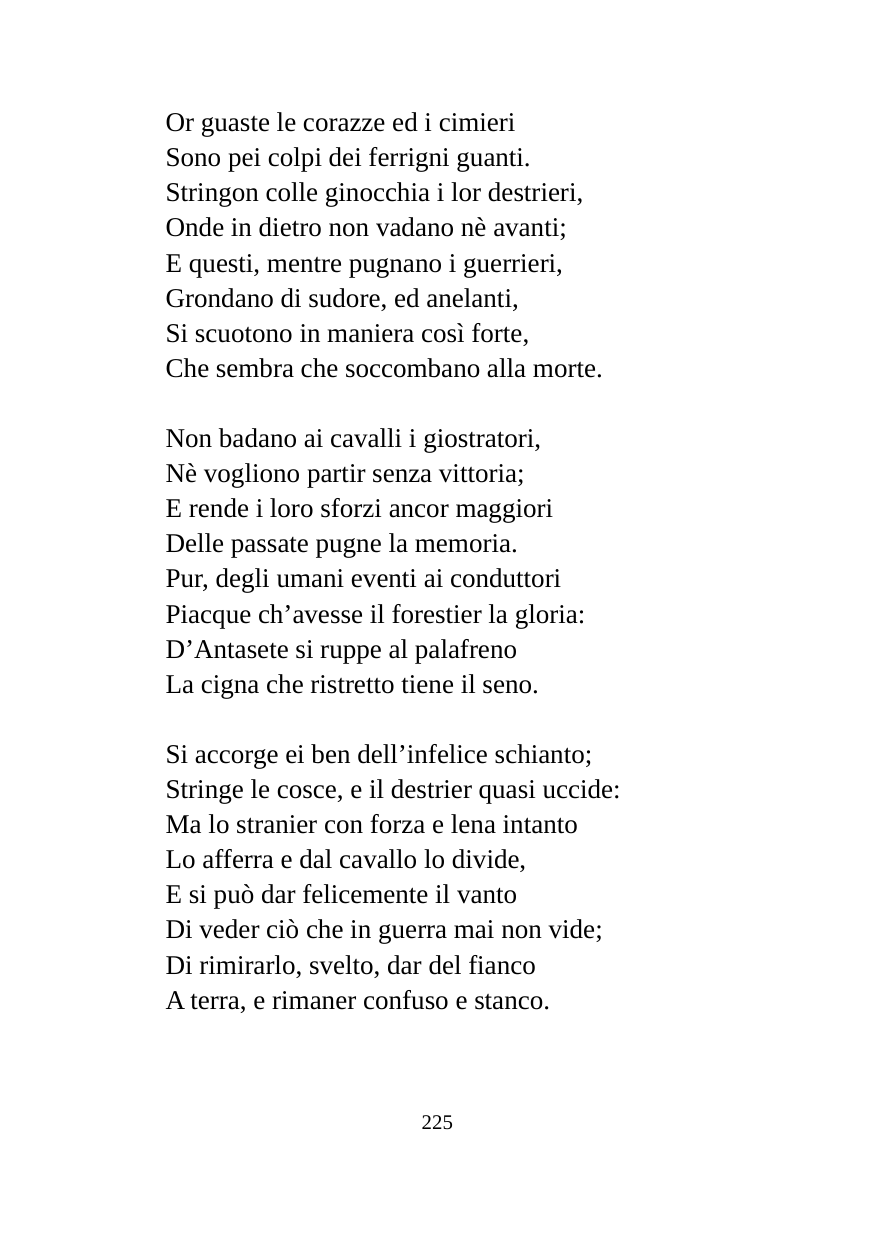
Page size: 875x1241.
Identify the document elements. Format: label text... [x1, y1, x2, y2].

text Si scuotono in maniera così forte, [165, 317, 768, 348]
text Stringon colle ginocchia i lor destrieri, [165, 176, 768, 208]
text Delle passate pugne la memoria. [165, 527, 768, 559]
text Sono pei colpi dei ferrigni guanti. [165, 141, 768, 172]
text E questi, mentre pugnano i guerrieri, [165, 247, 768, 278]
text E rende i loro sforzi ancor maggiori [165, 492, 768, 523]
text Grondano di sudore, ed anelanti, [165, 282, 768, 313]
text Di veder ciò che in guerra mai non vide; [165, 914, 768, 945]
text Onde in dietro non vadano nè avanti; [165, 212, 768, 243]
text D’Antasete si ruppe al palafreno [165, 633, 768, 664]
text La cigna che ristretto tiene il seno. [165, 668, 768, 699]
text Lo afferra e dal cavallo lo divide, [165, 843, 768, 874]
text Di rimirarlo, svelto, dar del fianco [165, 949, 768, 980]
text Che sembra che soccombano alla morte. [165, 352, 768, 383]
text Pur, degli umani eventi ai conduttori [165, 563, 768, 594]
text Stringe le cosce, e il destrier quasi uccide: [165, 773, 768, 804]
text Or guaste le corazze ed i cimieri [165, 106, 768, 137]
text Si accorge ei ben dell’infelice schianto; [165, 738, 768, 769]
text A terra, e rimaner confuso e stanco. [165, 984, 768, 1015]
text E si può dar felicemente il vanto [165, 878, 768, 910]
text Nè vogliono partir senza vittoria; [165, 457, 768, 488]
text Ma lo stranier con forza e lena intanto [165, 808, 768, 839]
text Non badano ai cavalli i giostratori, [165, 422, 768, 453]
text Piacque ch’avesse il forestier la gloria: [165, 598, 768, 629]
